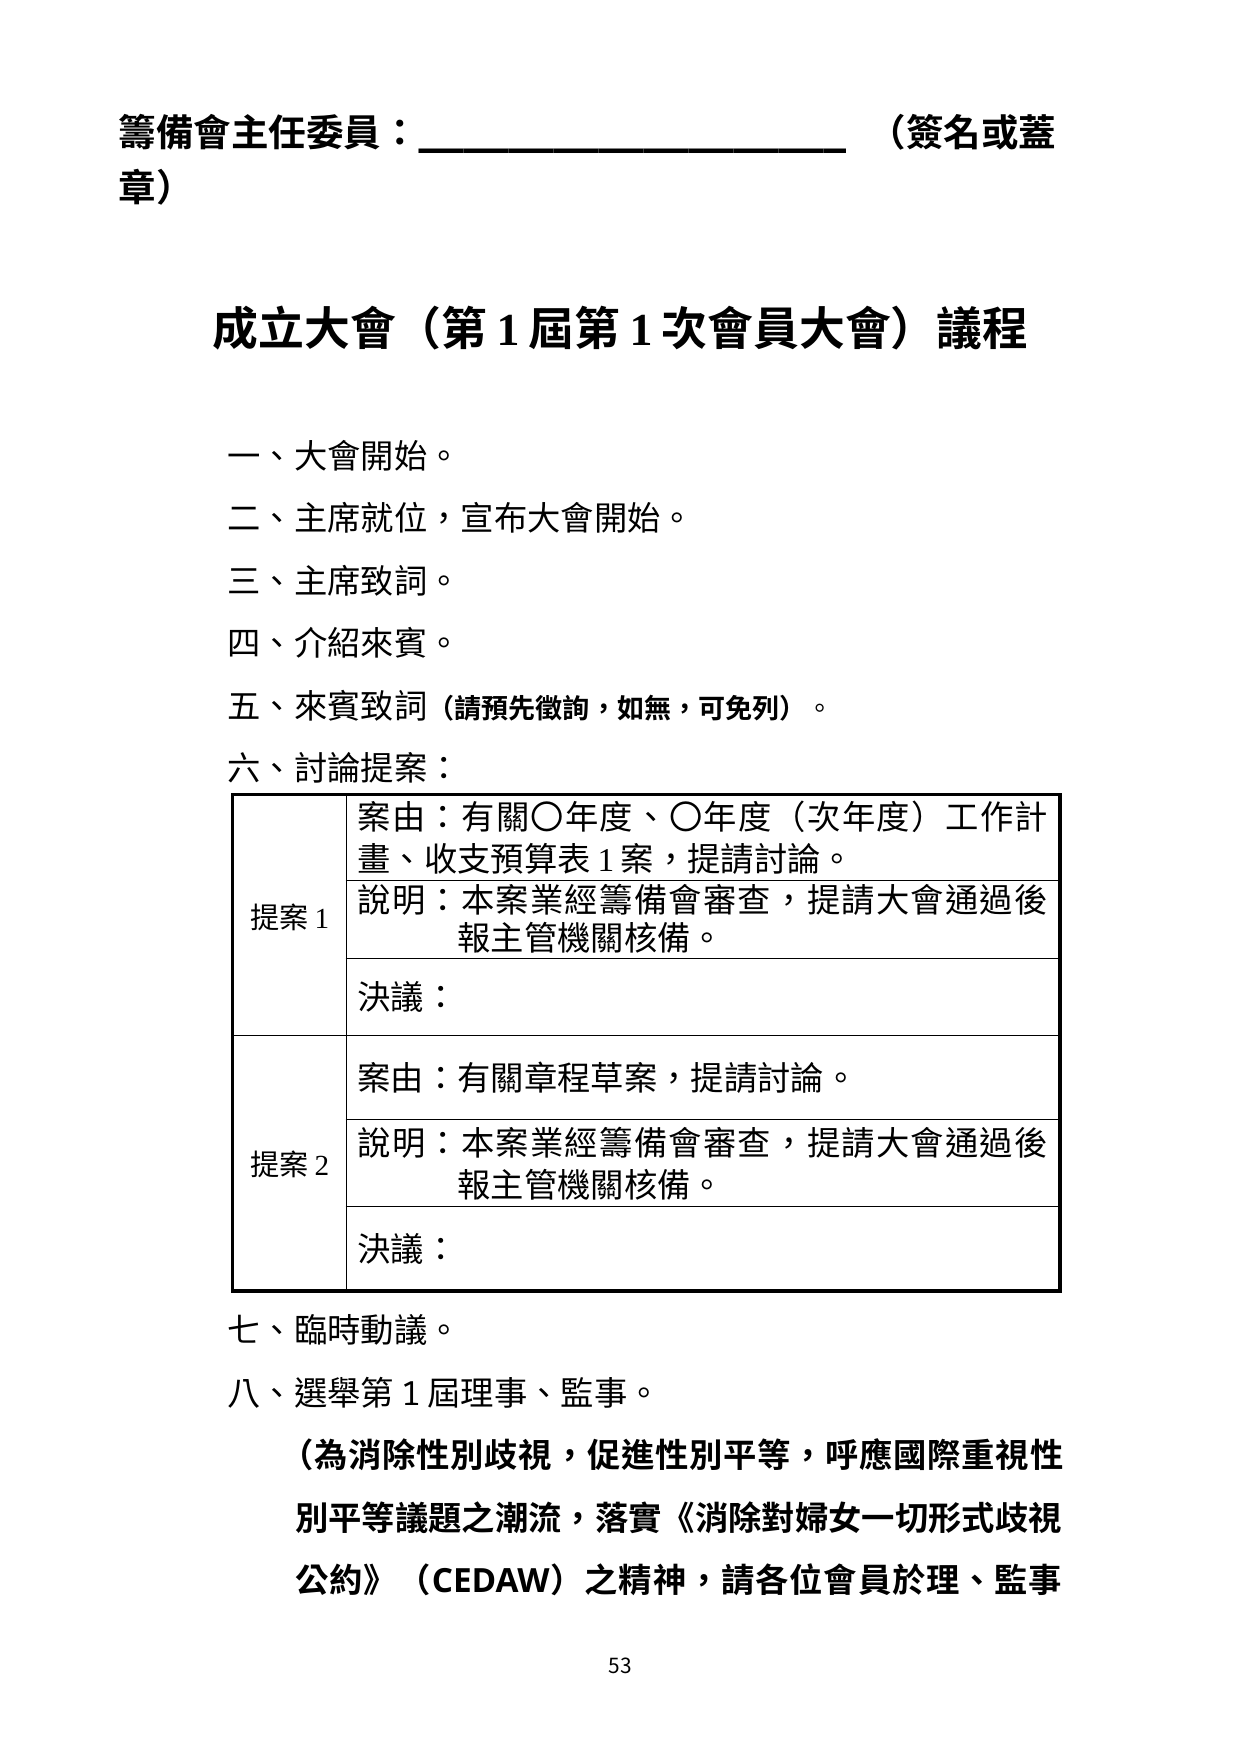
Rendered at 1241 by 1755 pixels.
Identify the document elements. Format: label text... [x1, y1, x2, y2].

text 成立大會（第1屆第1次會員大會）議程 [177, 303, 1063, 356]
text 六、討論提案： [227, 731, 1063, 793]
text 籌備會主任委員：___________________ （簽名或蓋章） [118, 103, 1063, 212]
text 三、主席致詞。 [227, 543, 1063, 606]
text 八、選舉第1屆理事、監事。 [227, 1355, 1063, 1417]
text 七、臨時動議。 [227, 1292, 1063, 1355]
table_header 提案1 [234, 796, 346, 1035]
table_cell 決議： [347, 1207, 1058, 1289]
text 四、介紹來賓。 [227, 606, 1063, 668]
table_cell 提案2 [234, 1036, 346, 1289]
text （為消除性別歧視，促進性別平等，呼應國際重視性別平等議題之潮流，落實《消除對婦女一切形式歧視公約》（CEDAW）之精神，請各位會員於理、監事 [280, 1417, 1063, 1605]
text 一、大會開始。 [227, 418, 1063, 481]
text 五、來賓致詞（請預先徵詢，如無，可免列）。 [227, 668, 1063, 731]
table_header 案由：有關〇年度、〇年度（次年度）工作計畫、收支預算表1案，提請討論。 [347, 796, 1058, 879]
table_cell 決議： [347, 959, 1058, 1035]
table_cell 說明：本案業經籌備會審查，提請大會通過後報主管機關核備。 [347, 881, 1058, 958]
text 二、主席就位，宣布大會開始。 [227, 481, 1063, 543]
table_cell 案由：有關章程草案，提請討論。 [347, 1036, 1058, 1119]
table_cell 說明：本案業經籌備會審查，提請大會通過後報主管機關核備。 [347, 1120, 1058, 1206]
